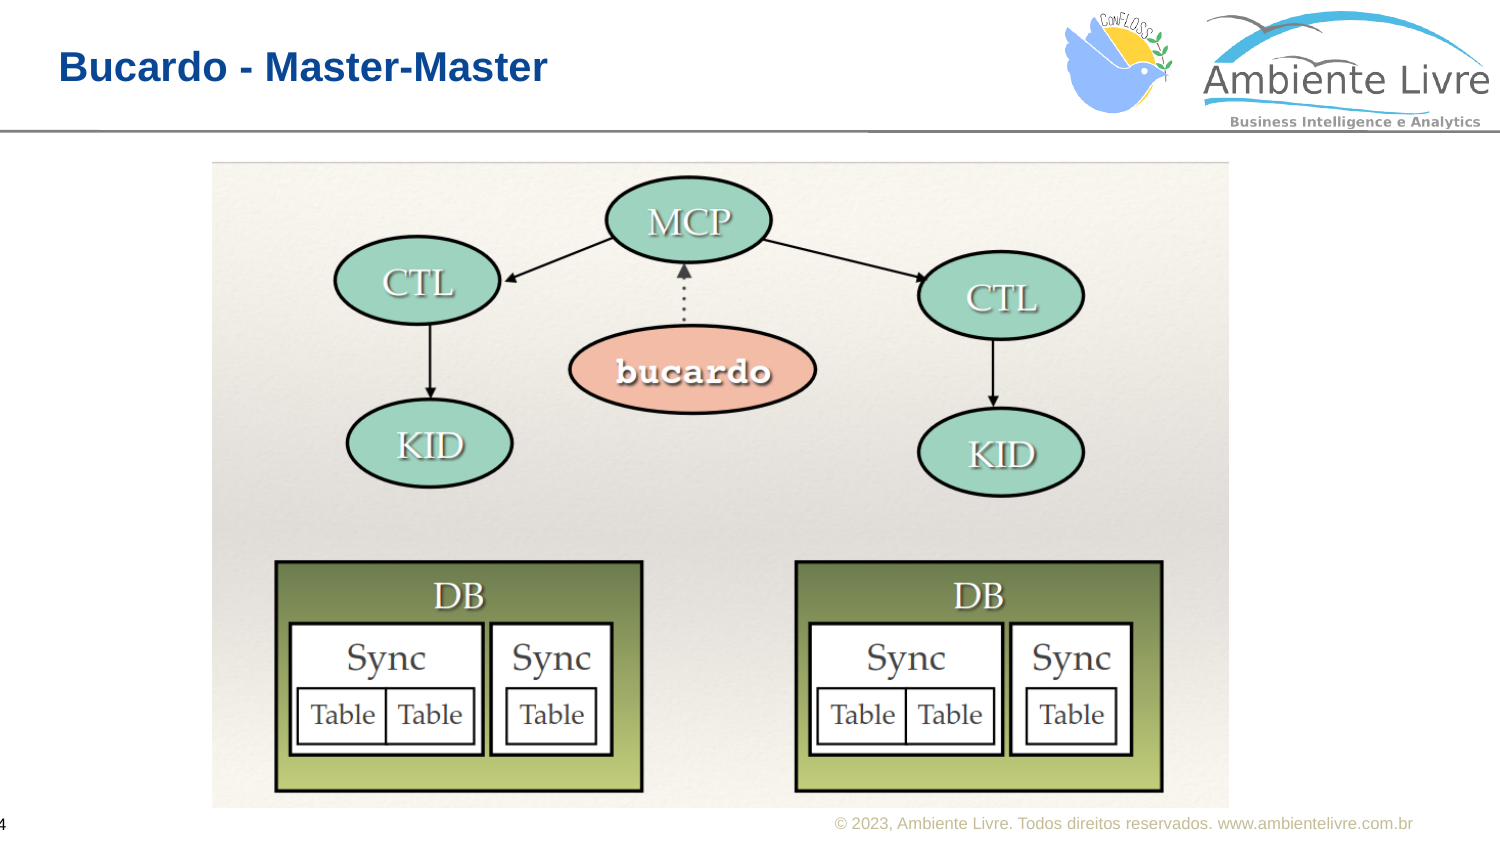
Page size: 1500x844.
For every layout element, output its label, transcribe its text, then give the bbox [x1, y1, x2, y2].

picture [187, 161, 1313, 808]
picture [1203, 11, 1489, 129]
title Bucardo - Master-Master [43, 8, 1127, 129]
picture [1051, 0, 1182, 130]
